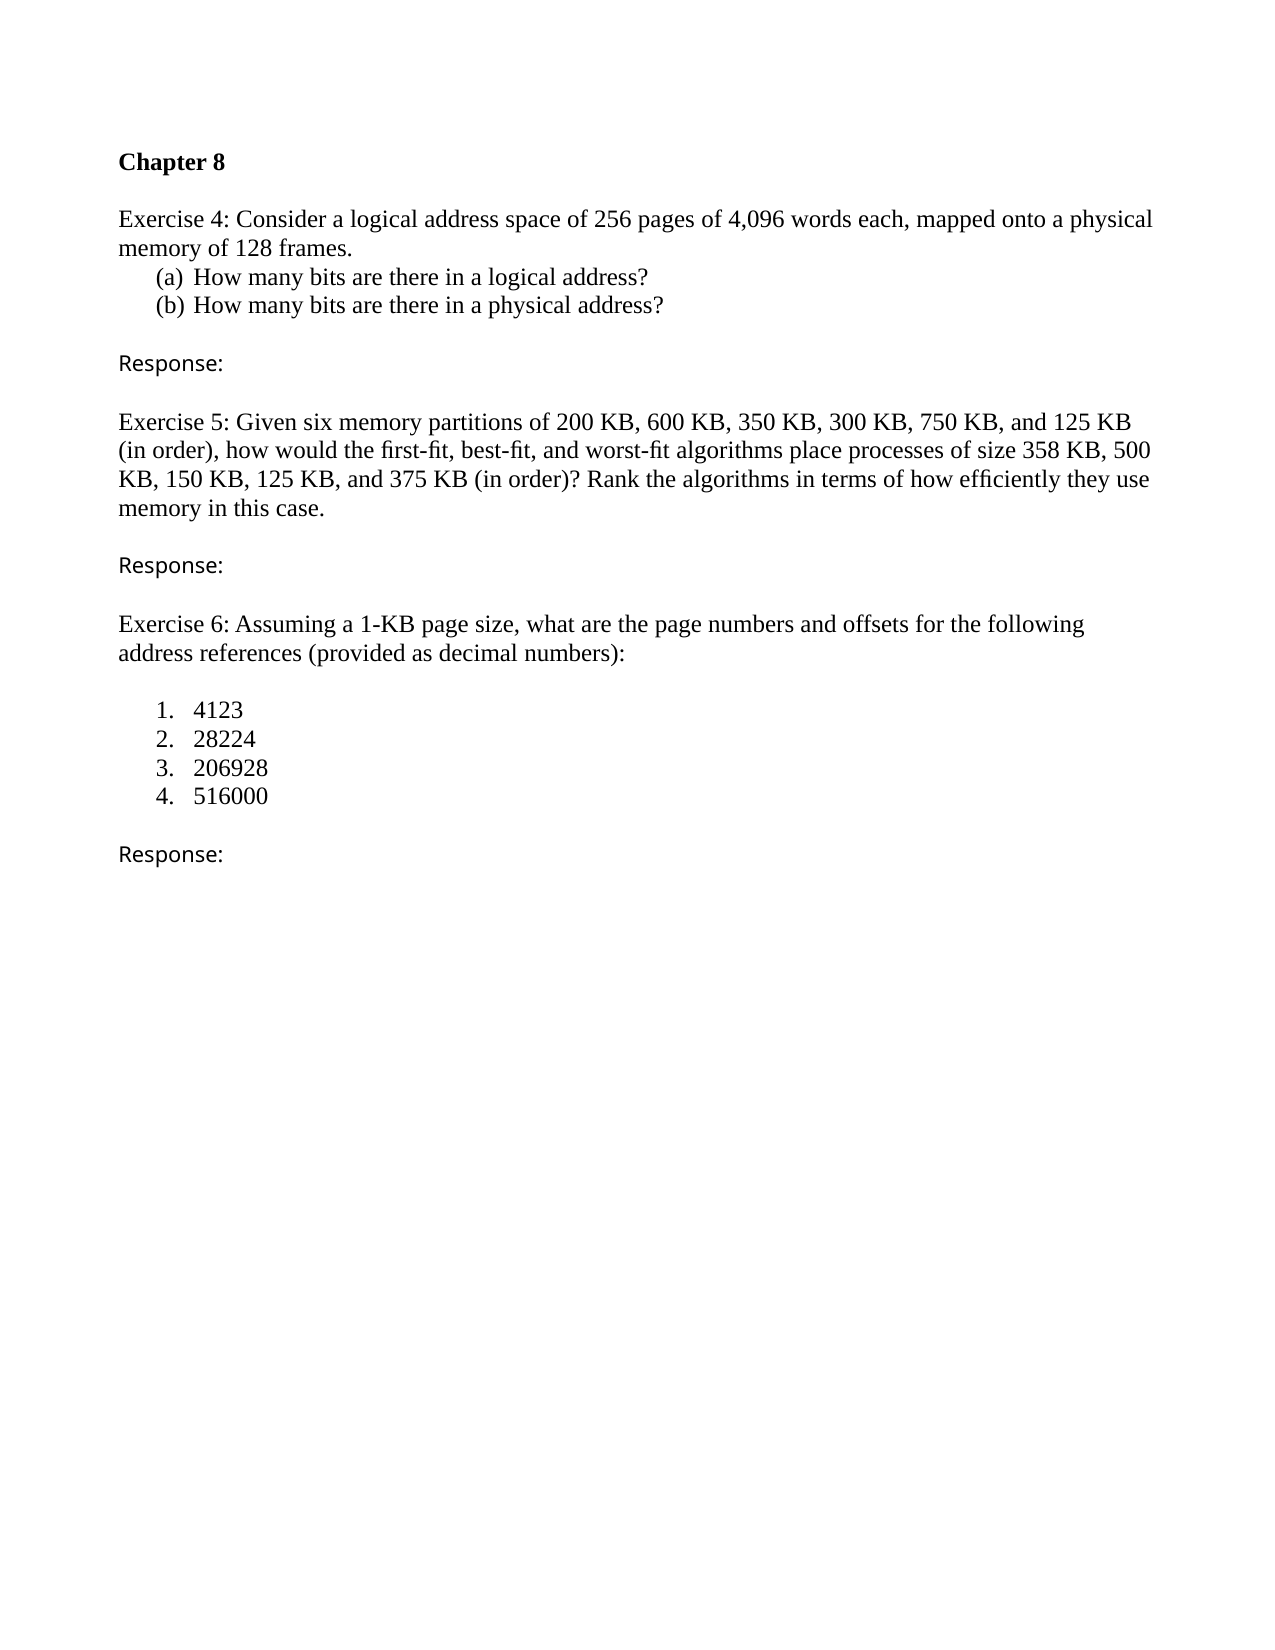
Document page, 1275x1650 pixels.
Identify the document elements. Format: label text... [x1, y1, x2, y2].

text Response: [118, 348, 1157, 378]
list 4123 [156, 695, 1157, 724]
text Response: [118, 839, 1157, 869]
text Exercise 5: Given six memory partitions of 200 KB, 600 KB, 350 KB, 300 KB, 750 KB, and 125 KB (in order), how would the ﬁrst-ﬁt, best-ﬁt, and worst-ﬁt algorithms place processes of size 358 KB, 500 KB, 150 KB, 125 KB, and 375 KB (in order)? Rank the algorithms in terms of how efﬁciently they use memory in this case. [118, 407, 1157, 522]
list How many bits are there in a logical address? [156, 262, 1157, 291]
text Exercise 4: Consider a logical address space of 256 pages of 4,096 words each, mapped onto a physical memory of 128 frames. [118, 204, 1157, 262]
text Chapter 8 [118, 147, 1157, 176]
text Response: [118, 550, 1157, 580]
list 516000 [156, 781, 1157, 810]
list 206928 [156, 753, 1157, 781]
list 28224 [156, 724, 1157, 753]
list How many bits are there in a physical address? [156, 291, 1157, 319]
text Exercise 6: Assuming a 1-KB page size, what are the page numbers and offsets for the following address references (provided as decimal numbers): [118, 609, 1157, 666]
